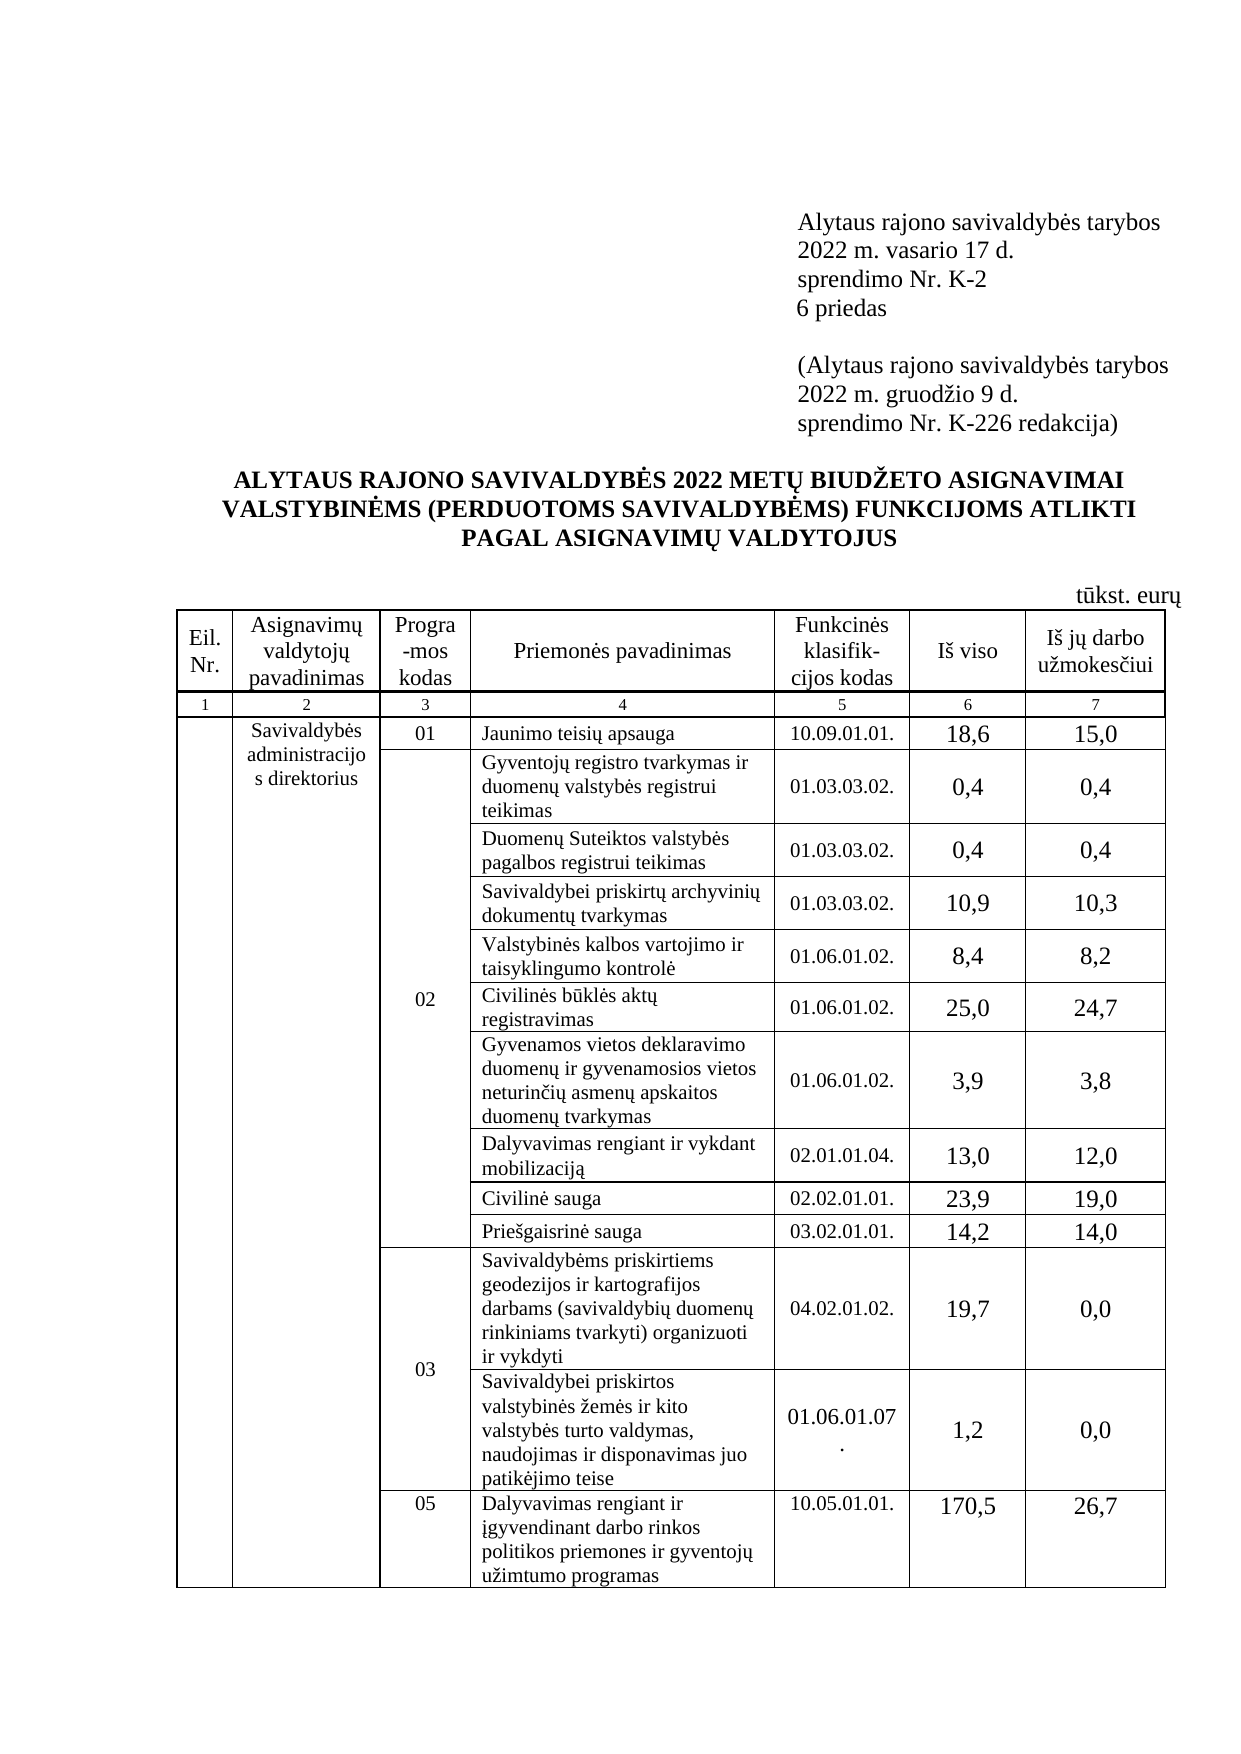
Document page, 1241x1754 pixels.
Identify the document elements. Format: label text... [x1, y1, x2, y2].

table_cell [1166, 690, 1194, 716]
table_cell 10,3 [1026, 877, 1165, 929]
table_cell [1166, 1128, 1194, 1181]
table_cell 10.09.01.01. [775, 718, 909, 749]
table_cell 8,4 [910, 930, 1025, 982]
table_cell 10,9 [910, 877, 1025, 929]
table_cell 8,2 [1026, 930, 1165, 982]
text 6 priedas [796, 293, 1181, 322]
table_cell Dalyvavimas rengiant ir įgyvendinant darbo rinkos politikos priemones ir gyventojų užimtumo programas [471, 1491, 774, 1587]
table_header [1166, 609, 1170, 654]
text 2022 m. vasario 17 d. [177, 235, 1181, 264]
table_cell [1194, 716, 1199, 749]
table_cell Gyvenamos vietos deklaravimo duomenų ir gyvenamosios vietos neturinčių asmenų apskaitos duomenų tvarkymas [471, 1032, 774, 1128]
table_cell 0,4 [910, 824, 1025, 876]
table_cell 02 [381, 750, 470, 1247]
table_cell Civilinė sauga [471, 1183, 774, 1214]
table_header Asignavimų valdytojų pavadinimas [233, 611, 379, 690]
text ALYTAUS RAJONO SAVIVALDYBĖS 2022 METŲ BIUDŽETO ASIGNAVIMAI VALSTYBINĖMS (PERDUOTOMS SAVIVALDYBĖMS) FUNKCIJOMS ATLIKTI PAGAL ASIGNAVIMŲ VALDYTOJUS [177, 465, 1181, 552]
table_cell [1194, 1369, 1199, 1490]
table_cell 19,7 [910, 1248, 1025, 1368]
table_cell 10.05.01.01. [775, 1491, 909, 1587]
table_header Iš viso [910, 611, 1025, 690]
table_header Eil. Nr. [178, 611, 232, 690]
table_cell Duomenų Suteiktos valstybės pagalbos registrui teikimas [471, 824, 774, 876]
text tūkst. eurų [177, 580, 1181, 609]
table_cell 01.03.03.02. [775, 750, 909, 822]
table_cell 12,0 [1026, 1129, 1165, 1181]
table_cell 05 [381, 1491, 470, 1587]
table_cell 25,0 [910, 983, 1025, 1031]
table_cell 02.02.01.01. [775, 1183, 909, 1214]
table_cell 13,0 [910, 1129, 1025, 1181]
table_cell 01.06.01.07. [775, 1370, 909, 1490]
table_cell [1194, 982, 1199, 1031]
table_header Priemonės pavadinimas [471, 611, 774, 690]
table_cell [1166, 929, 1194, 982]
table_cell [178, 718, 232, 1587]
table_cell [1194, 1031, 1199, 1128]
table_cell 02.01.01.04. [775, 1129, 909, 1181]
table_cell 01 [381, 718, 470, 749]
table_header Iš jų darbo užmokesčiui [1026, 611, 1164, 690]
table_cell 0,4 [1026, 750, 1165, 822]
table_cell [1194, 654, 1199, 690]
table_cell 3 [381, 693, 470, 716]
table_header Progra-mos kodas [381, 611, 470, 690]
table_cell [1166, 982, 1194, 1031]
table_cell 01.03.03.02. [775, 877, 909, 929]
table_cell [1166, 1214, 1194, 1247]
table_cell [1194, 929, 1199, 982]
table_cell [1194, 1490, 1199, 1587]
table_cell [1166, 716, 1194, 749]
table_cell 18,6 [910, 718, 1025, 749]
table_cell 7 [1026, 693, 1164, 716]
table_cell 4 [471, 693, 774, 716]
table_cell [1166, 654, 1194, 690]
table_cell 19,0 [1026, 1183, 1165, 1214]
table_cell 0,0 [1026, 1248, 1165, 1368]
table_cell [1194, 823, 1199, 876]
table_cell 170,5 [910, 1491, 1025, 1587]
table_cell 1 [178, 693, 232, 716]
table_cell [1166, 1031, 1194, 1128]
table_cell [1194, 749, 1199, 822]
table_cell 0,4 [1026, 824, 1165, 876]
table_cell [1194, 1247, 1199, 1368]
table_cell [1166, 1369, 1194, 1490]
table_cell 0,0 [1026, 1370, 1165, 1490]
table_cell 03 [381, 1248, 470, 1490]
table_cell 6 [910, 693, 1025, 716]
table_cell 1,2 [910, 1370, 1025, 1490]
table_header [1194, 609, 1199, 654]
table_cell [1194, 1181, 1199, 1214]
table_cell [1194, 690, 1199, 716]
table_cell 01.06.01.02. [775, 1032, 909, 1128]
table_cell [1194, 1214, 1199, 1247]
table_cell [1194, 876, 1199, 929]
table_header Funkcinės klasifik-cijos kodas [775, 611, 909, 690]
table_cell Savivaldybei priskirtos valstybinės žemės ir kito valstybės turto valdymas, naudojimas ir disponavimas juo patikėjimo teise [471, 1370, 774, 1490]
text sprendimo Nr. K-2 [177, 264, 1181, 293]
table_cell 01.06.01.02. [775, 983, 909, 1031]
table_cell Savivaldybėms priskirtiems geodezijos ir kartografijos darbams (savivaldybių duomenų rinkiniams tvarkyti) organizuoti ir vykdyti [471, 1248, 774, 1368]
text sprendimo Nr. K-226 redakcija) [177, 408, 1181, 437]
table_cell 15,0 [1026, 718, 1165, 749]
table_cell 3,8 [1026, 1032, 1165, 1128]
table_cell [1166, 1181, 1194, 1214]
table_cell [1166, 1490, 1194, 1587]
table_cell [1166, 1247, 1194, 1368]
table_cell 23,9 [910, 1183, 1025, 1214]
table_cell 24,7 [1026, 983, 1165, 1031]
table_cell [1166, 823, 1194, 876]
table_header [1170, 609, 1194, 654]
table_cell 2 [233, 693, 379, 716]
table_cell Valstybinės kalbos vartojimo ir taisyklingumo kontrolė [471, 930, 774, 982]
table_cell 26,7 [1026, 1491, 1165, 1587]
table_cell Savivaldybės administracijos direktorius [233, 718, 379, 1587]
table_cell Savivaldybei priskirtų archyvinių dokumentų tvarkymas [471, 877, 774, 929]
table_cell 01.03.03.02. [775, 824, 909, 876]
table_cell [1166, 876, 1194, 929]
table_cell Gyventojų registro tvarkymas ir duomenų valstybės registrui teikimas [471, 750, 774, 822]
table_cell 0,4 [910, 750, 1025, 822]
table_cell Jaunimo teisių apsauga [471, 718, 774, 749]
table_cell 5 [775, 693, 909, 716]
text (Alytaus rajono savivaldybės tarybos [177, 350, 1181, 379]
table_cell 3,9 [910, 1032, 1025, 1128]
text Alytaus rajono savivaldybės tarybos [177, 207, 1181, 235]
table_cell Priešgaisrinė sauga [471, 1215, 774, 1247]
table_cell [1194, 1128, 1199, 1181]
table_cell 14,0 [1026, 1215, 1165, 1247]
table_cell 04.02.01.02. [775, 1248, 909, 1368]
table_cell 01.06.01.02. [775, 930, 909, 982]
table_cell Civilinės būklės aktų registravimas [471, 983, 774, 1031]
text 2022 m. gruodžio 9 d. [177, 379, 1181, 408]
table_cell [1166, 749, 1194, 822]
table_cell 14,2 [910, 1215, 1025, 1247]
table_cell Dalyvavimas rengiant ir vykdant mobilizaciją [471, 1129, 774, 1181]
table_cell 03.02.01.01. [775, 1215, 909, 1247]
